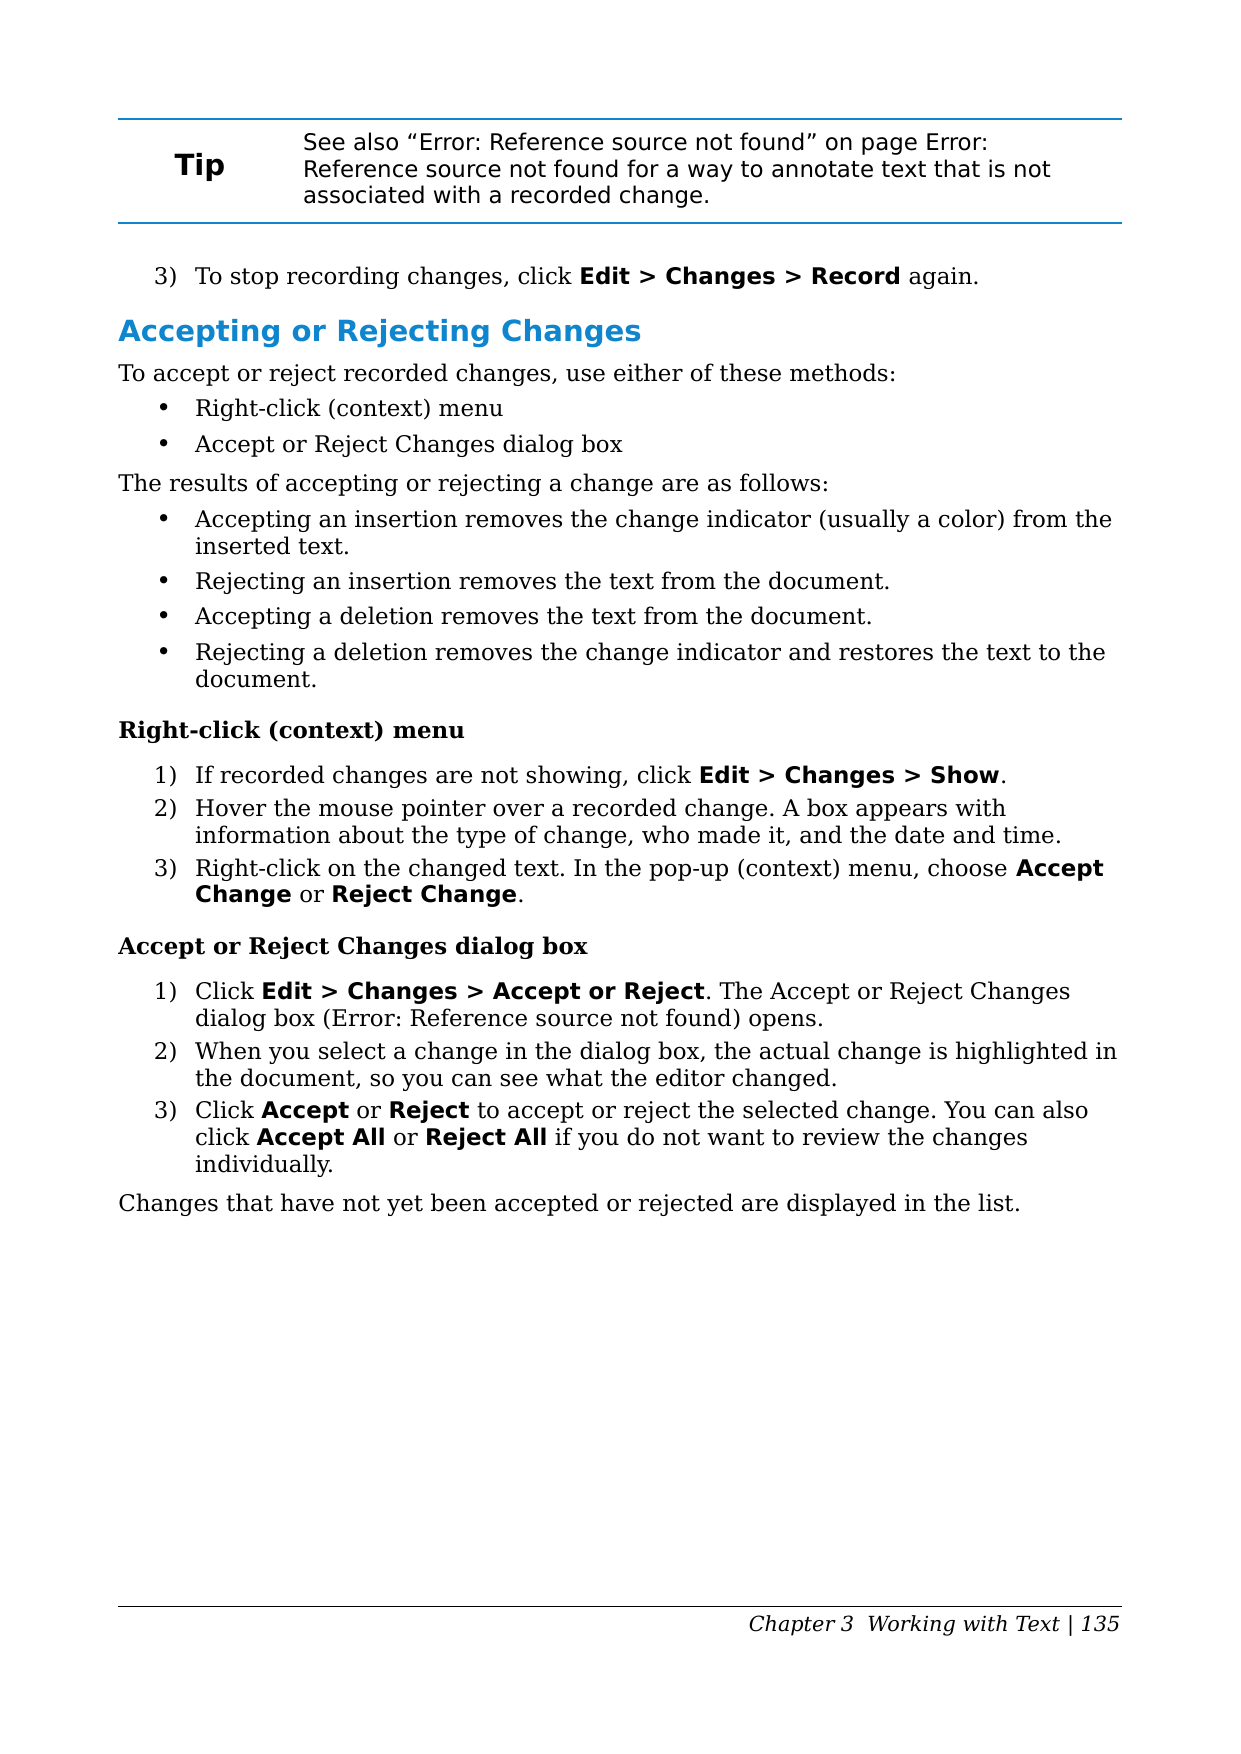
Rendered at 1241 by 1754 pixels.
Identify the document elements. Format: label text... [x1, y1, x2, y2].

text Accept or Reject Changes dialog box [118, 933, 1122, 960]
list To accept or reject recorded changes, use either of these methods: [118, 361, 1122, 387]
list Right-click on the changed text. In the pop-up (context) menu, choose Accept Change or Reject Change. [177, 855, 1122, 908]
table_header Tip [118, 120, 281, 222]
list Right-click (context) menu [156, 394, 1122, 423]
list When you select a change in the dialog box, the actual change is highlighted in the document, so you can see what the editor changed. [177, 1038, 1122, 1091]
list If recorded changes are not showing, click Edit > Changes > Show. [177, 762, 1122, 789]
text Changes that have not yet been accepted or rejected are displayed in the list. [118, 1190, 1122, 1217]
list Rejecting a deletion removes the change indicator and restores the text to the document. [156, 637, 1122, 692]
list Accept or Reject Changes dialog box [156, 429, 1122, 458]
list Click Edit > Changes > Accept or Reject. The Accept or Reject Changes dialog box (Error: Reference source not found) opens. [177, 978, 1122, 1032]
list The results of accepting or rejecting a change are as follows: [118, 471, 1122, 497]
list Rejecting an insertion removes the text from the document. [156, 566, 1122, 595]
list Accepting an insertion removes the change indicator (usually a color) from the inserted text. [156, 504, 1122, 559]
table_header See also “Error: Reference source not found” on page Error: Reference source not found for a way to annotate text that is not associated with a recorded change. [281, 120, 1122, 222]
list Hover the mouse pointer over a recorded change. A box appears with information about the type of change, who made it, and the date and time. [177, 795, 1122, 849]
list Accepting a deletion removes the text from the document. [156, 601, 1122, 630]
list To stop recording changes, click Edit > Changes > Record again. [177, 263, 1122, 290]
subtitle Accepting or Rejecting Changes [118, 314, 1122, 348]
list Click Accept or Reject to accept or reject the selected change. You can also click Accept All or Reject All if you do not want to review the changes individually. [177, 1098, 1122, 1178]
text Right-click (context) menu [118, 717, 1122, 744]
